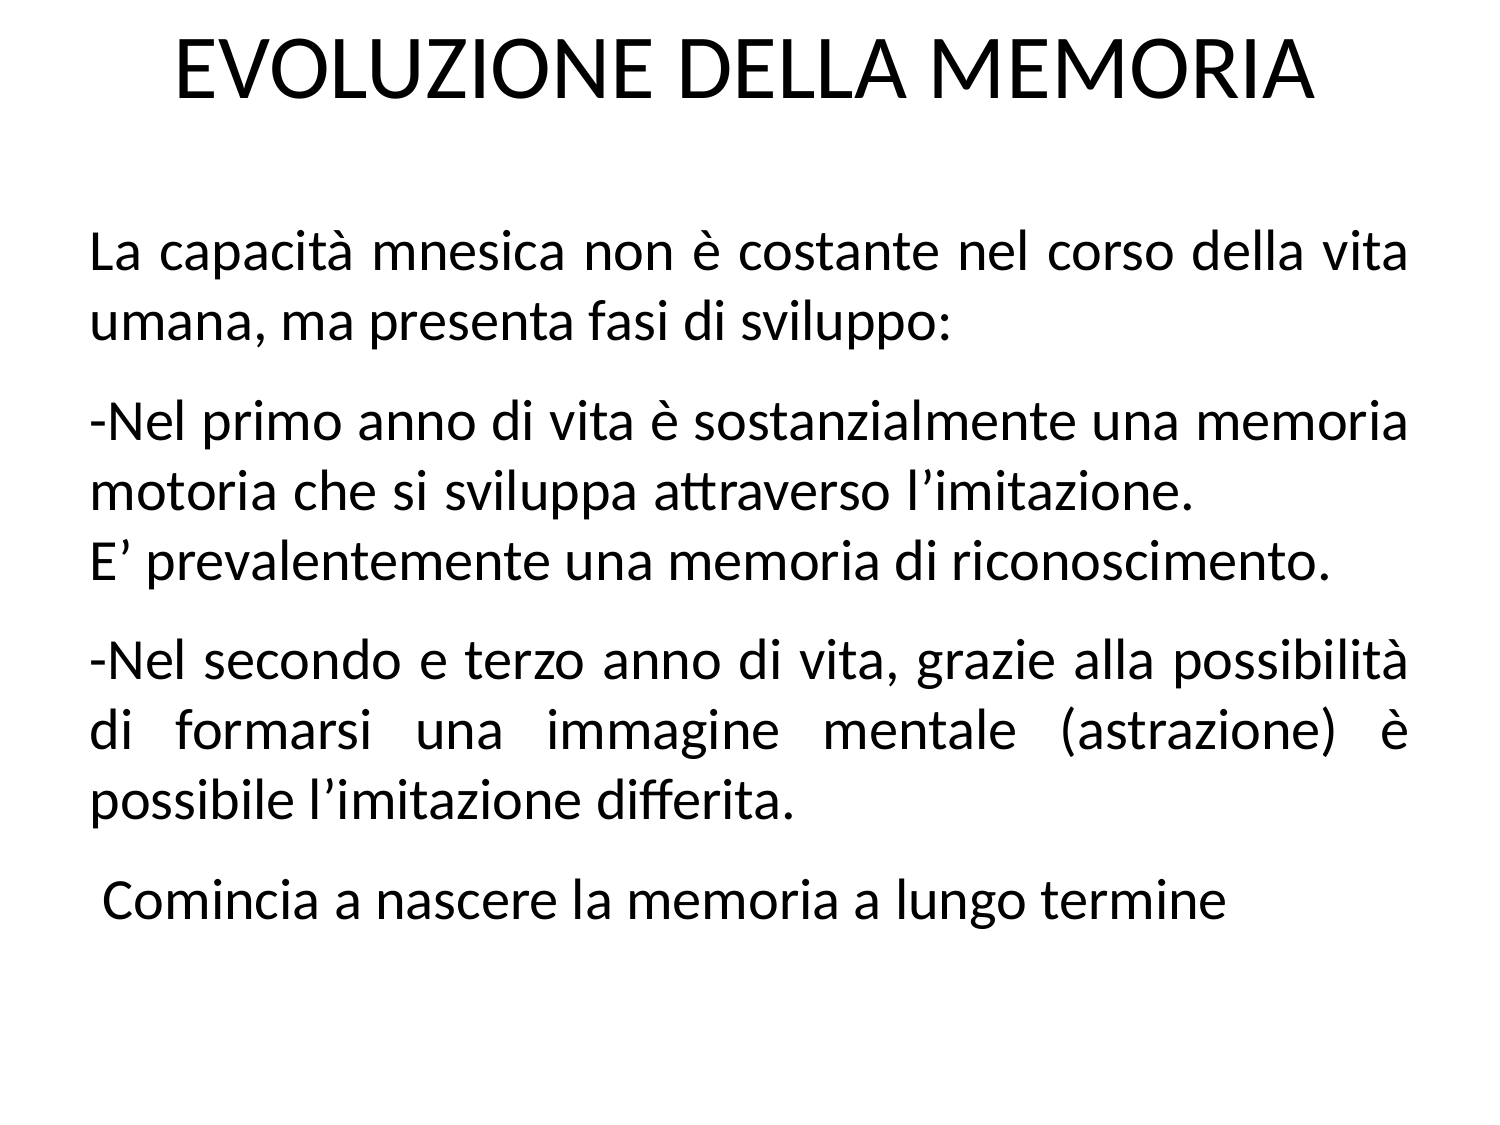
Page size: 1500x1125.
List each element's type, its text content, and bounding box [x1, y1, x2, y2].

list La capacità mnesica non è costante nel corso della vita umana, ma presenta fasi di sviluppo: -Nel primo anno di vita è sostanzialmente una memoria motoria che si sviluppa attraverso l’imitazione. E’ prevalentemente una memoria di riconoscimento. -Nel secondo e terzo anno di vita, grazie alla possibilità di formarsi una immagine mentale (astrazione) è possibile l’imitazione differita. Comincia a nascere la memoria a lungo termine [75, 105, 1425, 1005]
title EVOLUZIONE DELLA MEMORIA [70, 0, 1421, 96]
